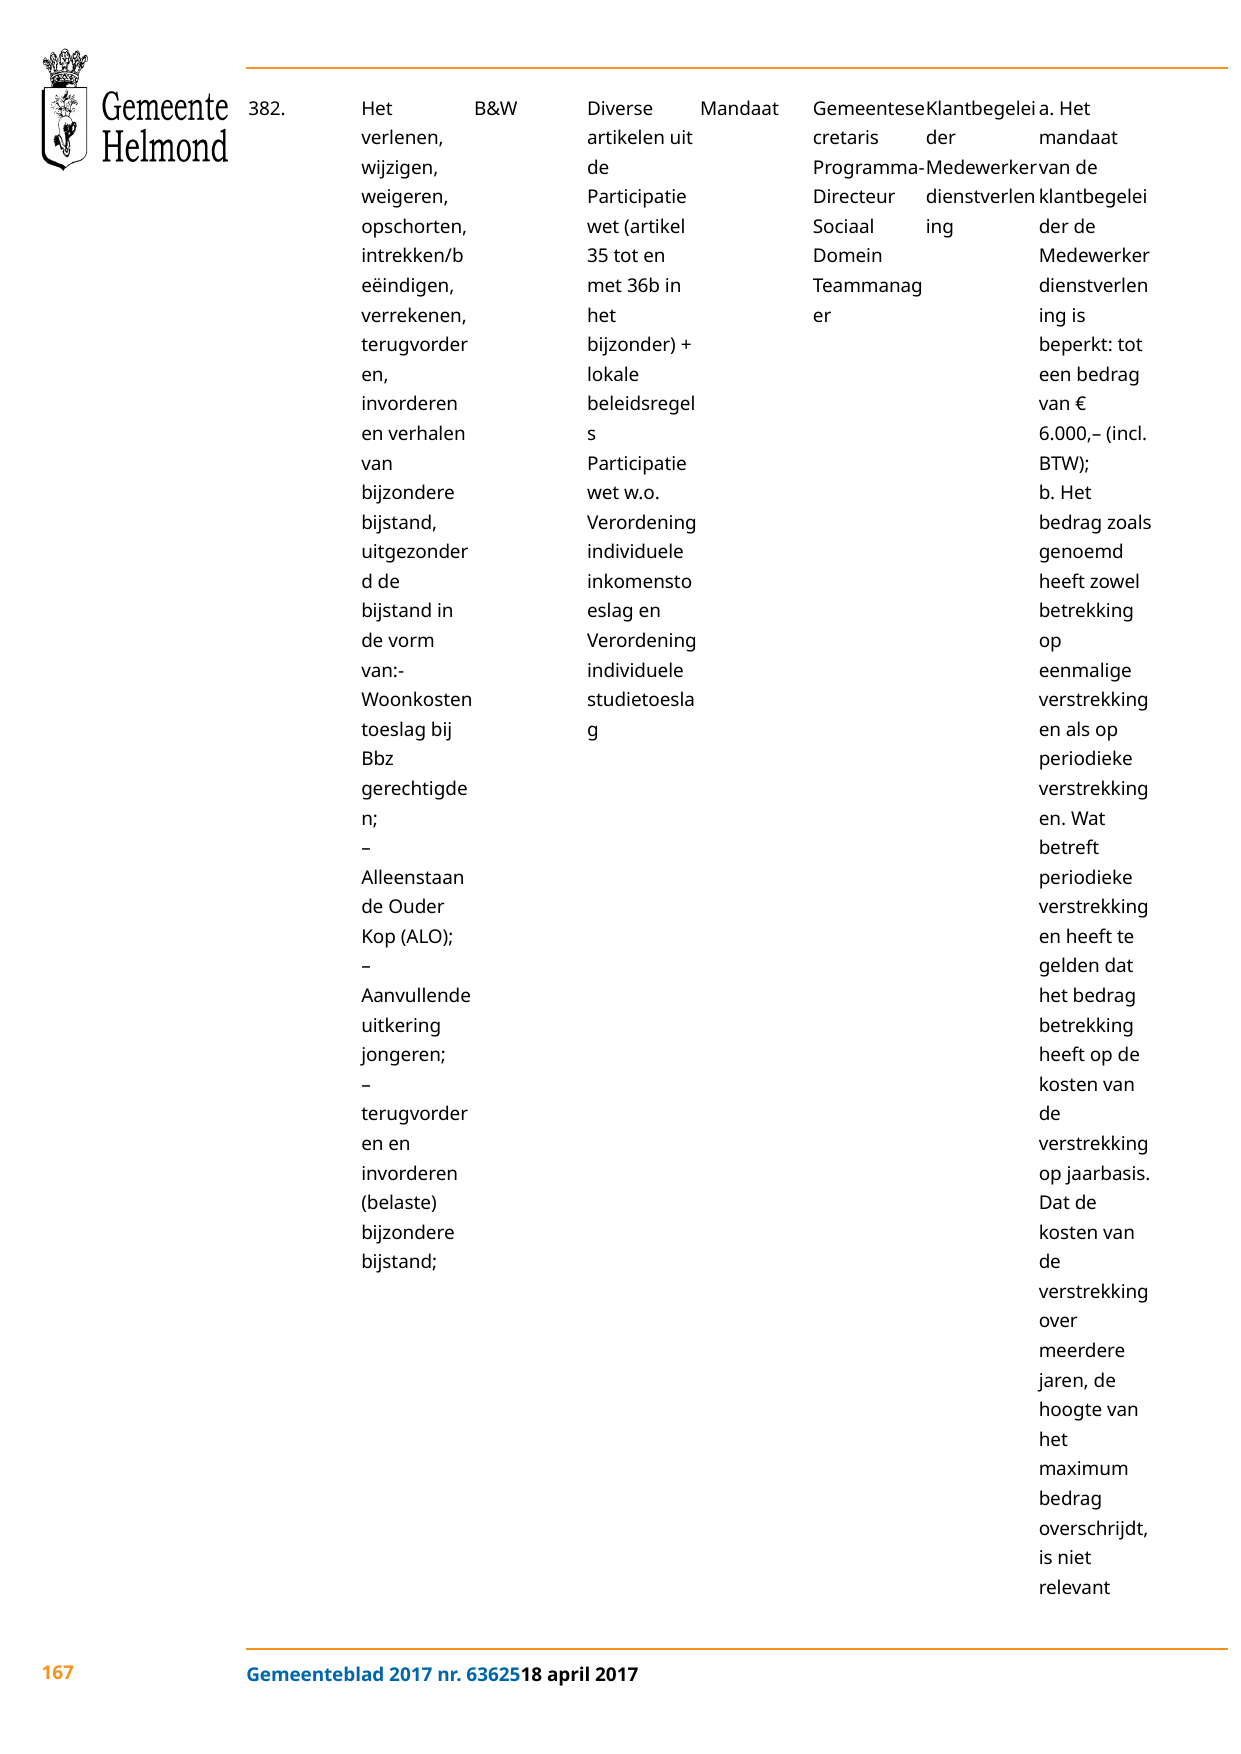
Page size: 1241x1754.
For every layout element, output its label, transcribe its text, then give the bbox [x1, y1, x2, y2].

table_header a. Het mandaat van de klantbegeleider de Medewerker dienstverlening is beperkt: tot een bedrag van € 6.000,– (incl. BTW); b. Het bedrag zoals genoemd heeft zowel betrekking op eenmalige verstrekkingen als op periodieke verstrekkingen. Wat betreft periodieke verstrekkingen heeft te gelden dat het bedrag betrekking heeft op de kosten van de verstrekking op jaarbasis. Dat de kosten van de verstrekking over meerdere jaren, de hoogte van het maximum bedrag overschrijdt, is niet relevant [1039, 95, 1152, 1600]
table_header Diverse artikelen uit de Participatiewet (artikel 35 tot en met 36b in het bijzonder) + lokale beleidsregels Participatiewet w.o. Verordening individuele inkomenstoeslag en Verordening individuele studietoeslag [587, 95, 700, 1600]
table_header B&W [474, 95, 587, 1600]
table_header Gemeentesecretaris Programma- Directeur Sociaal Domein Teammanager [813, 95, 926, 1600]
table_header 382. [248, 95, 361, 1600]
table_header Het verlenen, wijzigen, weigeren, opschorten, intrekken/beëindigen, verrekenen, terugvorderen, invorderen en verhalen van bijzondere bijstand, uitgezonderd de bijstand in de vorm van:- Woonkostentoeslag bij Bbz gerechtigden; – Alleenstaande Ouder Kop (ALO); – Aanvullende uitkering jongeren; – terugvorderen en invorderen (belaste) bijzondere bijstand; [361, 95, 474, 1600]
table_header Klantbegeleider Medewerker dienstverlening [926, 95, 1038, 1600]
table_header Mandaat [700, 95, 813, 1600]
picture [41, 47, 231, 172]
